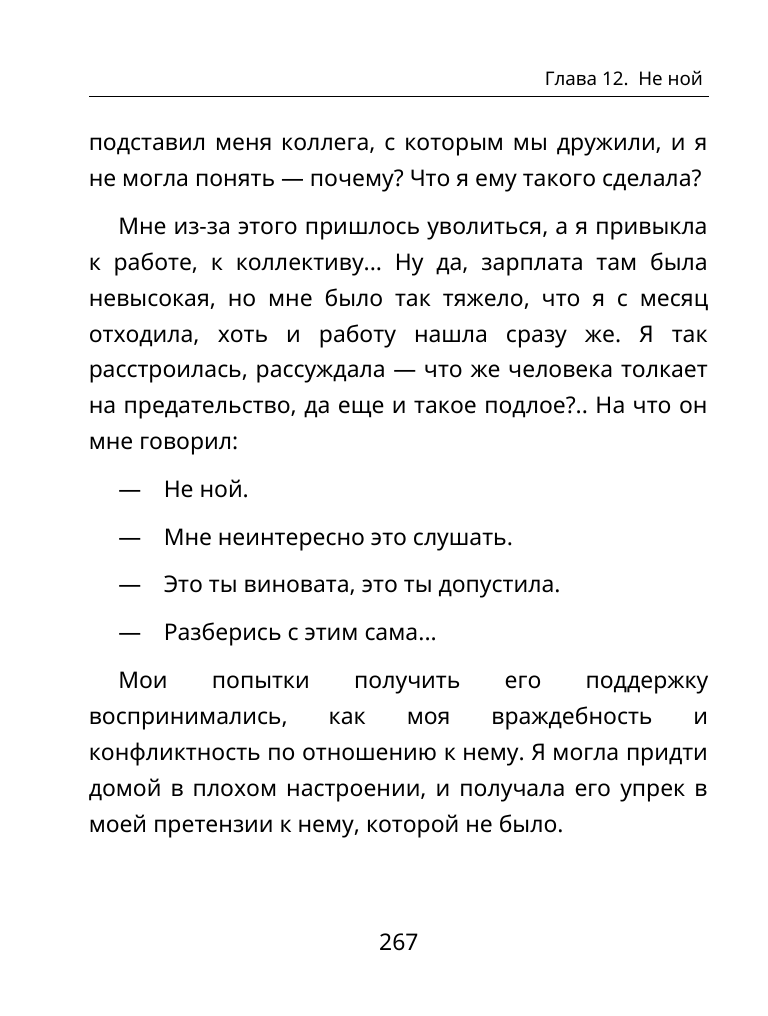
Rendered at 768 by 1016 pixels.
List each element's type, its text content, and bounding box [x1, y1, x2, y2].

text подставил меня коллега, с которым мы дружили, и я не могла понять — почему? Что я ему такого сделала? [88, 126, 709, 193]
list Разберись с этим сама... [88, 616, 709, 647]
text Мои попытки получить его поддержку воспринимались, как моя враждебность и конфликтность по отношению к нему. Я могла придти домой в плохом настроении, и получала его упрек в моей претензии к нему, которой не было. [88, 664, 709, 839]
list Это ты виновата, это ты допустила. [88, 568, 709, 600]
text Мне из-за этого пришлось уволиться, а я привыкла к работе, к коллективу... Ну да, зарплата там была невысокая, но мне было так тяжело, что я с месяц отходила, хоть и работу нашла сразу же. Я так расстроилась, рассуждала — что же человека толкает на предательство, да еще и такое подлое?.. На что он мне говорил: [88, 210, 709, 457]
list Мне неинтересно это слушать. [88, 521, 709, 552]
list Не ной. [88, 473, 709, 504]
